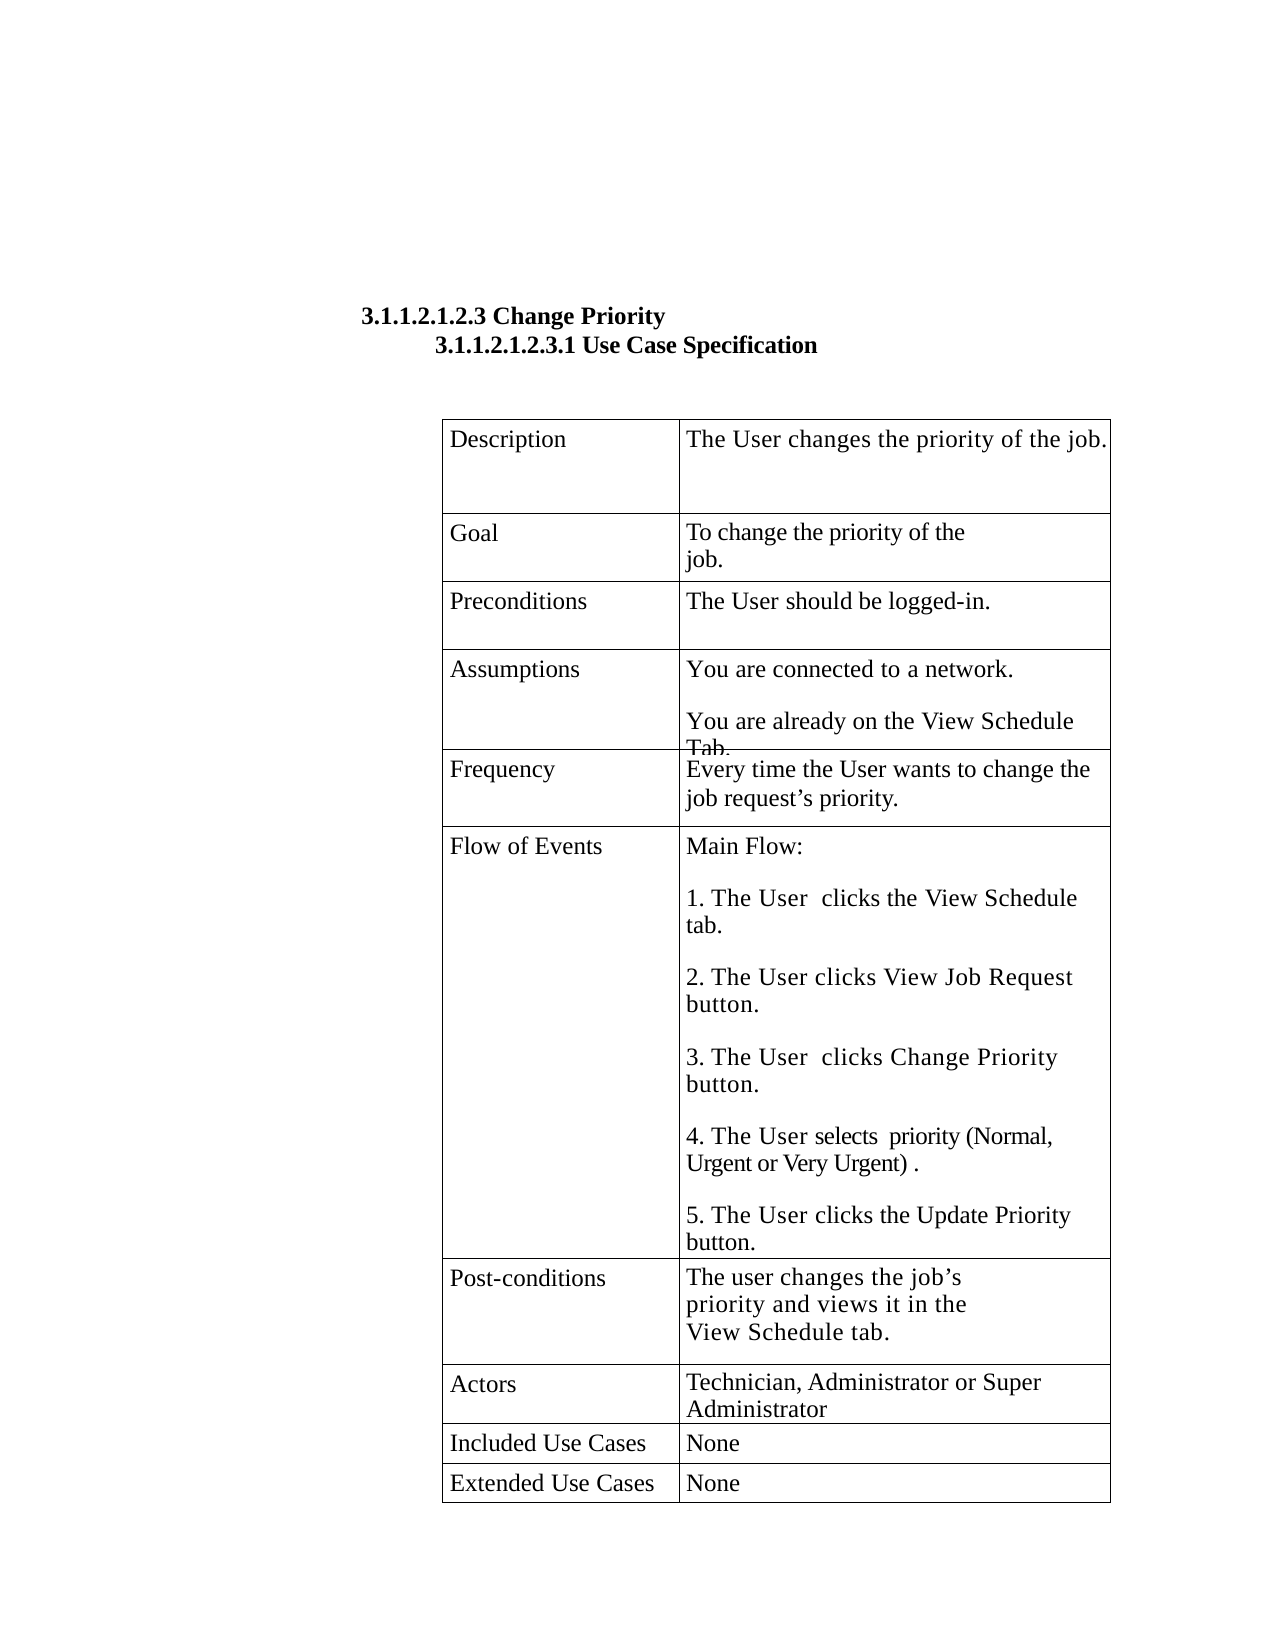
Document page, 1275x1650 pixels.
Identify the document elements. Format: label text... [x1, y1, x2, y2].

table_cell Technician, Administrator or Super Administrator [680, 1365, 1110, 1423]
table_cell To change the priority of the job. [680, 514, 1110, 581]
text 3.1.1.2.1.2.3.1 Use Case Specification [139, 330, 1135, 359]
table_cell None [680, 1464, 1110, 1502]
table_cell None [680, 1424, 1110, 1463]
table_cell Flow of Events [443, 827, 679, 1258]
table_cell Extended Use Cases [443, 1464, 679, 1502]
table_cell Frequency [443, 750, 679, 826]
table_cell The User should be logged-in. [680, 582, 1110, 649]
table_header Description [443, 420, 679, 513]
table_header The User changes the priority of the job. [680, 420, 1110, 513]
table_cell Goal [443, 514, 679, 581]
table_cell Main Flow: 1. The User clicks the View Schedule tab. 2. The User clicks View Job Request button. 3. The User clicks Change Priority button. 4. The User selects priority (Normal, Urgent or Very Urgent) . 5. The User clicks the Update Priority button. [680, 827, 1110, 1258]
table_cell Preconditions [443, 582, 679, 649]
table_cell Assumptions [443, 650, 679, 749]
table_cell Post-conditions [443, 1259, 679, 1363]
table_cell Actors [443, 1365, 679, 1423]
table_cell You are connected to a network. You are already on the View Schedule Tab. [680, 650, 1110, 749]
table_cell Included Use Cases [443, 1424, 679, 1463]
text 3.1.1.2.1.2.3 Change Priority [139, 301, 1135, 330]
table_cell Every time the User wants to change the job request’s priority. [680, 750, 1110, 826]
table_cell The user changes the job’s priority and views it in the View Schedule tab. [680, 1259, 1110, 1363]
